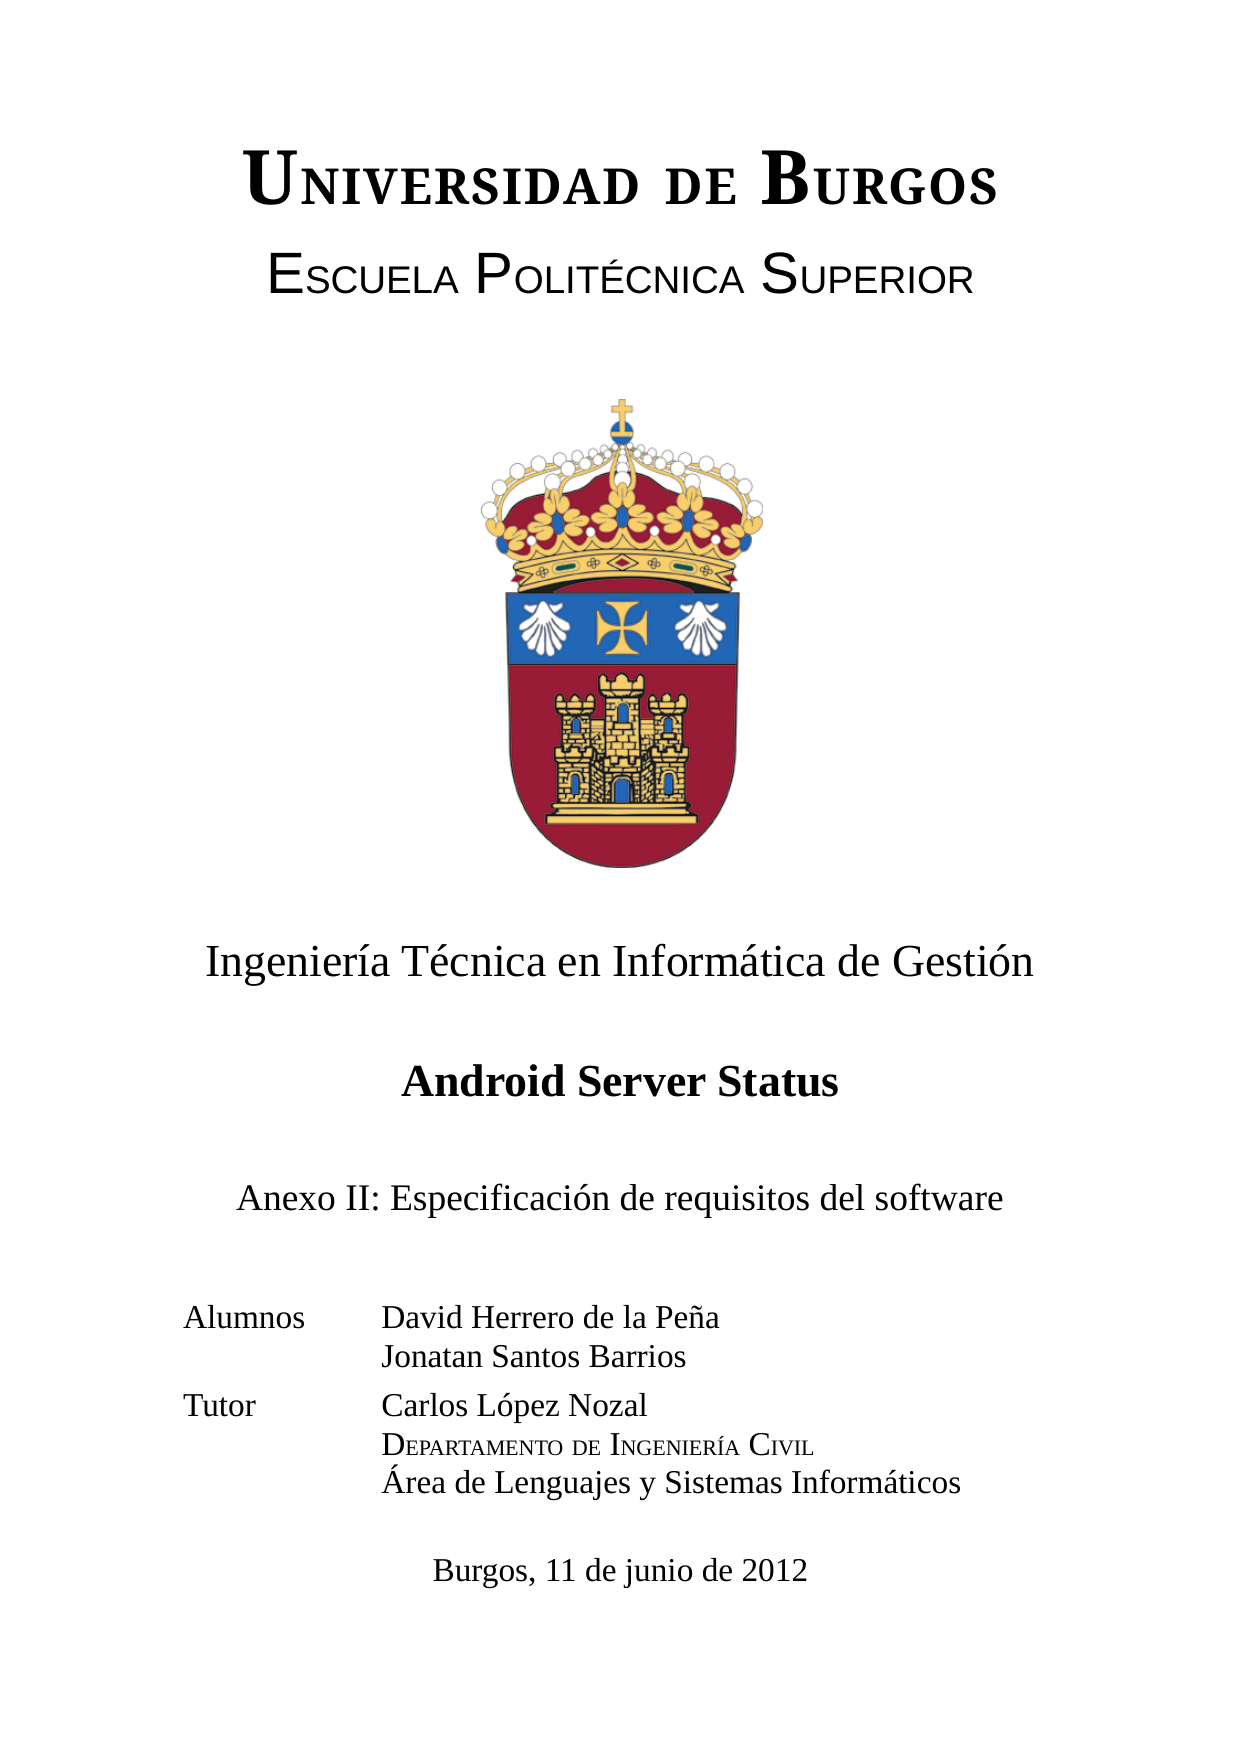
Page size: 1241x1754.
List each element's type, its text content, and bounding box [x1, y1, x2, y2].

table_cell David Herrero de la Peña Jonatan Santos Barrios [375, 1292, 1063, 1380]
table_cell Tutor [177, 1380, 375, 1506]
picture [387, 399, 857, 868]
table_cell Burgos, 11 de junio de 2012 [177, 1506, 1063, 1594]
table_cell Ingeniería Técnica en Informática de Gestión Android Server Status Anexo II: Especificación de requisitos del software [177, 365, 1063, 1292]
table_header Universidad de Burgos Escuela Politécnica Superior [177, 118, 1063, 365]
table_cell Carlos López Nozal Departamento de Ingeniería Civil Área de Lenguajes y Sistemas Informáticos [375, 1380, 1063, 1506]
table_cell Alumnos [177, 1292, 375, 1380]
